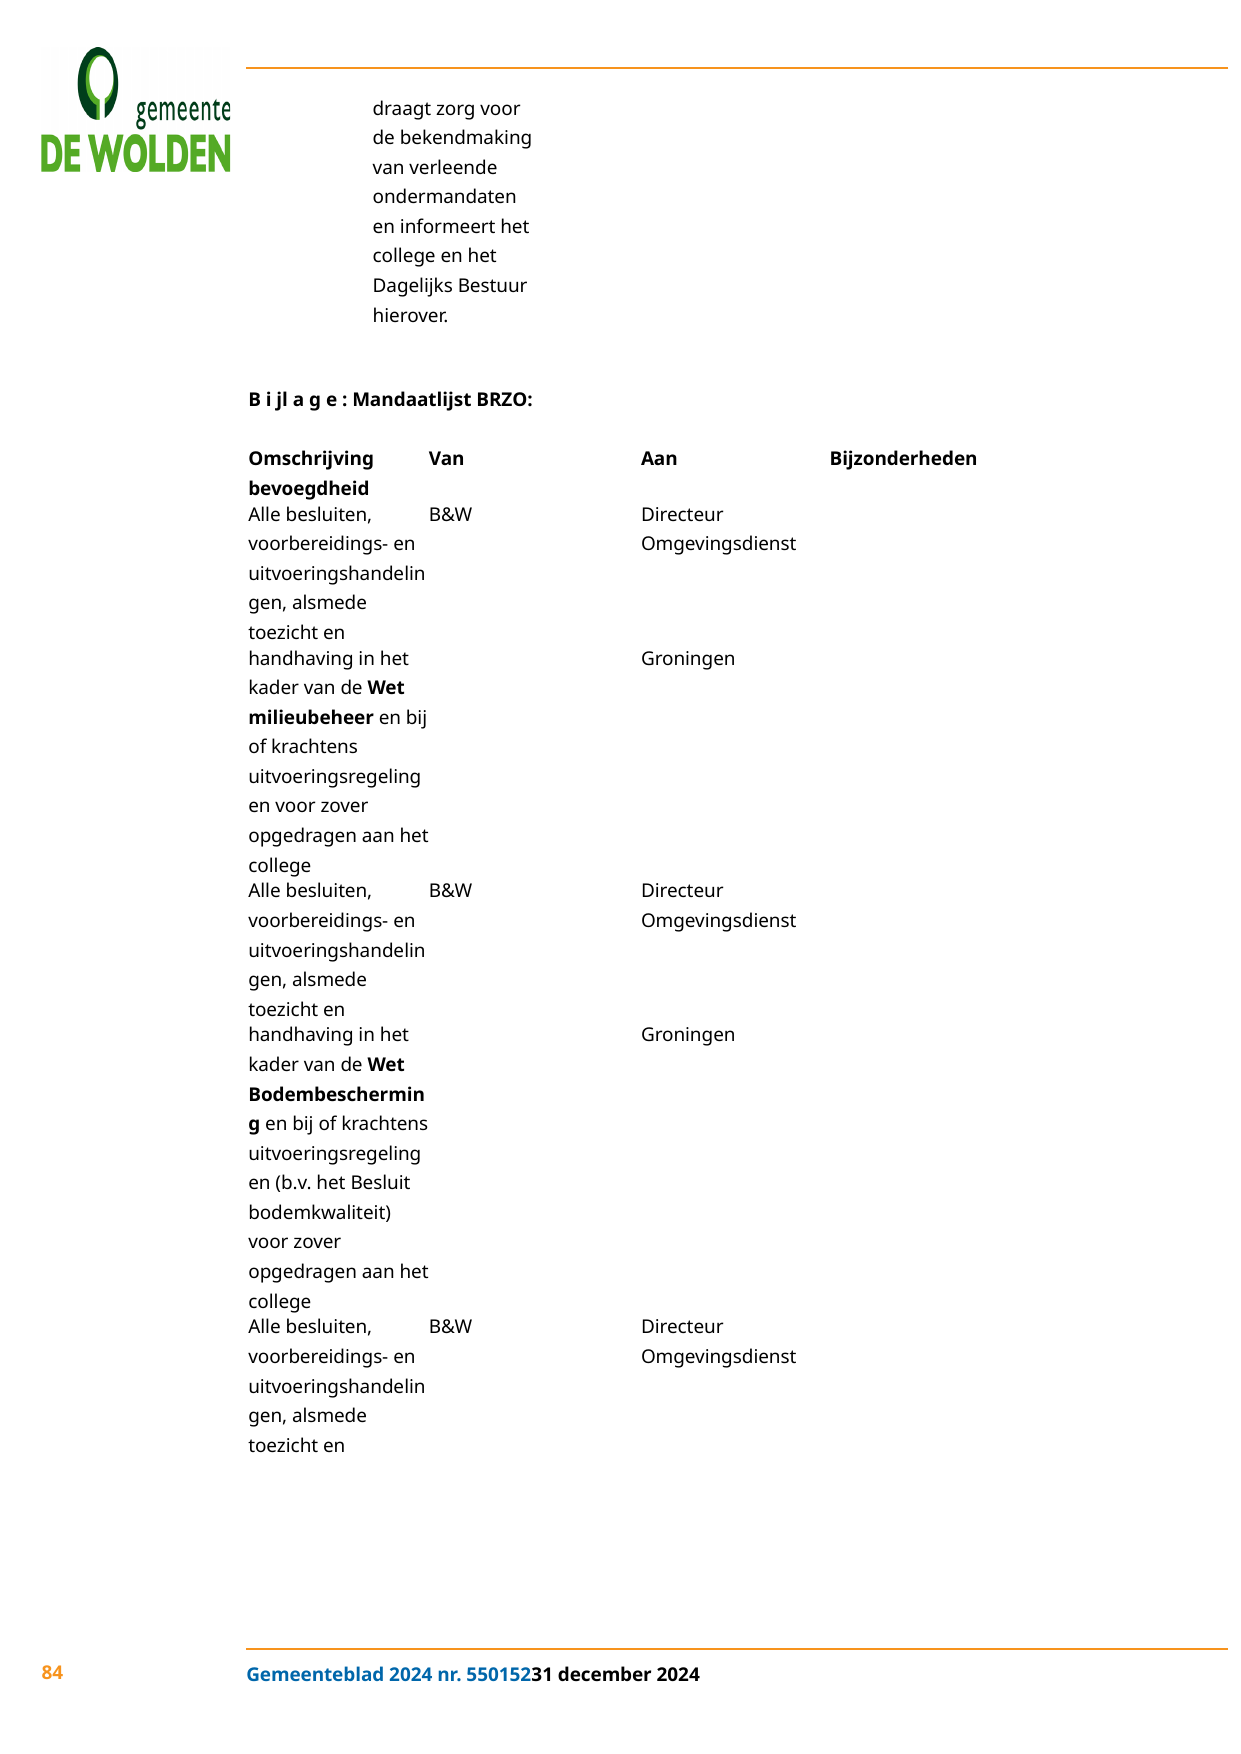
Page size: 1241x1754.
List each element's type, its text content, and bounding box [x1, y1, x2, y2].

table_cell Alle besluiten, voorbereidings- en uitvoeringshandelingen, alsmede toezicht en [248, 1314, 429, 1458]
table_cell [675, 95, 892, 328]
table_cell [373, 328, 540, 353]
table_cell draagt zorg voor de bekendmaking van verleende ondermandaten en informeert het college en het Dagelijks Bestuur hierover. [373, 95, 540, 328]
table_cell [429, 645, 641, 878]
table_cell Groningen [641, 1022, 829, 1314]
table_cell [829, 645, 1152, 878]
table_cell handhaving in het kader van de Wet Bodembescherming en bij of krachtens uitvoeringsregelingen (b.v. het Besluit bodemkwaliteit) voor zover opgedragen aan het college [248, 1022, 429, 1314]
table_cell [540, 95, 675, 328]
table_cell [829, 501, 1152, 645]
table_header Van [429, 445, 641, 501]
table_cell [829, 878, 1152, 1022]
table_cell handhaving in het kader van de Wet milieubeheer en bij of krachtens uitvoeringsregelingen voor zover opgedragen aan het college [248, 645, 429, 878]
table_cell [829, 1022, 1152, 1314]
text B i jl a g e : Mandaatlijst BRZO: [248, 386, 1152, 412]
table_cell Groningen [641, 645, 829, 878]
table_cell [1027, 95, 1152, 328]
table_cell [892, 328, 1027, 353]
table_header Aan [641, 445, 829, 501]
table_cell [829, 1314, 1152, 1458]
table_cell [429, 1022, 641, 1314]
table_cell [248, 95, 372, 328]
table_header Omschrijving bevoegdheid [248, 445, 429, 501]
table_cell [675, 328, 892, 353]
table_cell Directeur Omgevingsdienst [641, 501, 829, 645]
table_cell Alle besluiten, voorbereidings- en uitvoeringshandelingen, alsmede toezicht en [248, 878, 429, 1022]
table_cell [540, 328, 675, 353]
table_cell B&W [429, 501, 641, 645]
table_cell [892, 95, 1027, 328]
table_cell Alle besluiten, voorbereidings- en uitvoeringshandelingen, alsmede toezicht en [248, 501, 429, 645]
table_cell B&W [429, 1314, 641, 1458]
table_cell B&W [429, 878, 641, 1022]
table_header Bijzonderheden [829, 445, 1152, 501]
table_cell Directeur Omgevingsdienst [641, 1314, 829, 1458]
picture [41, 47, 231, 172]
table_cell Directeur Omgevingsdienst [641, 878, 829, 1022]
table_cell [248, 328, 372, 353]
table_cell [1027, 328, 1152, 353]
